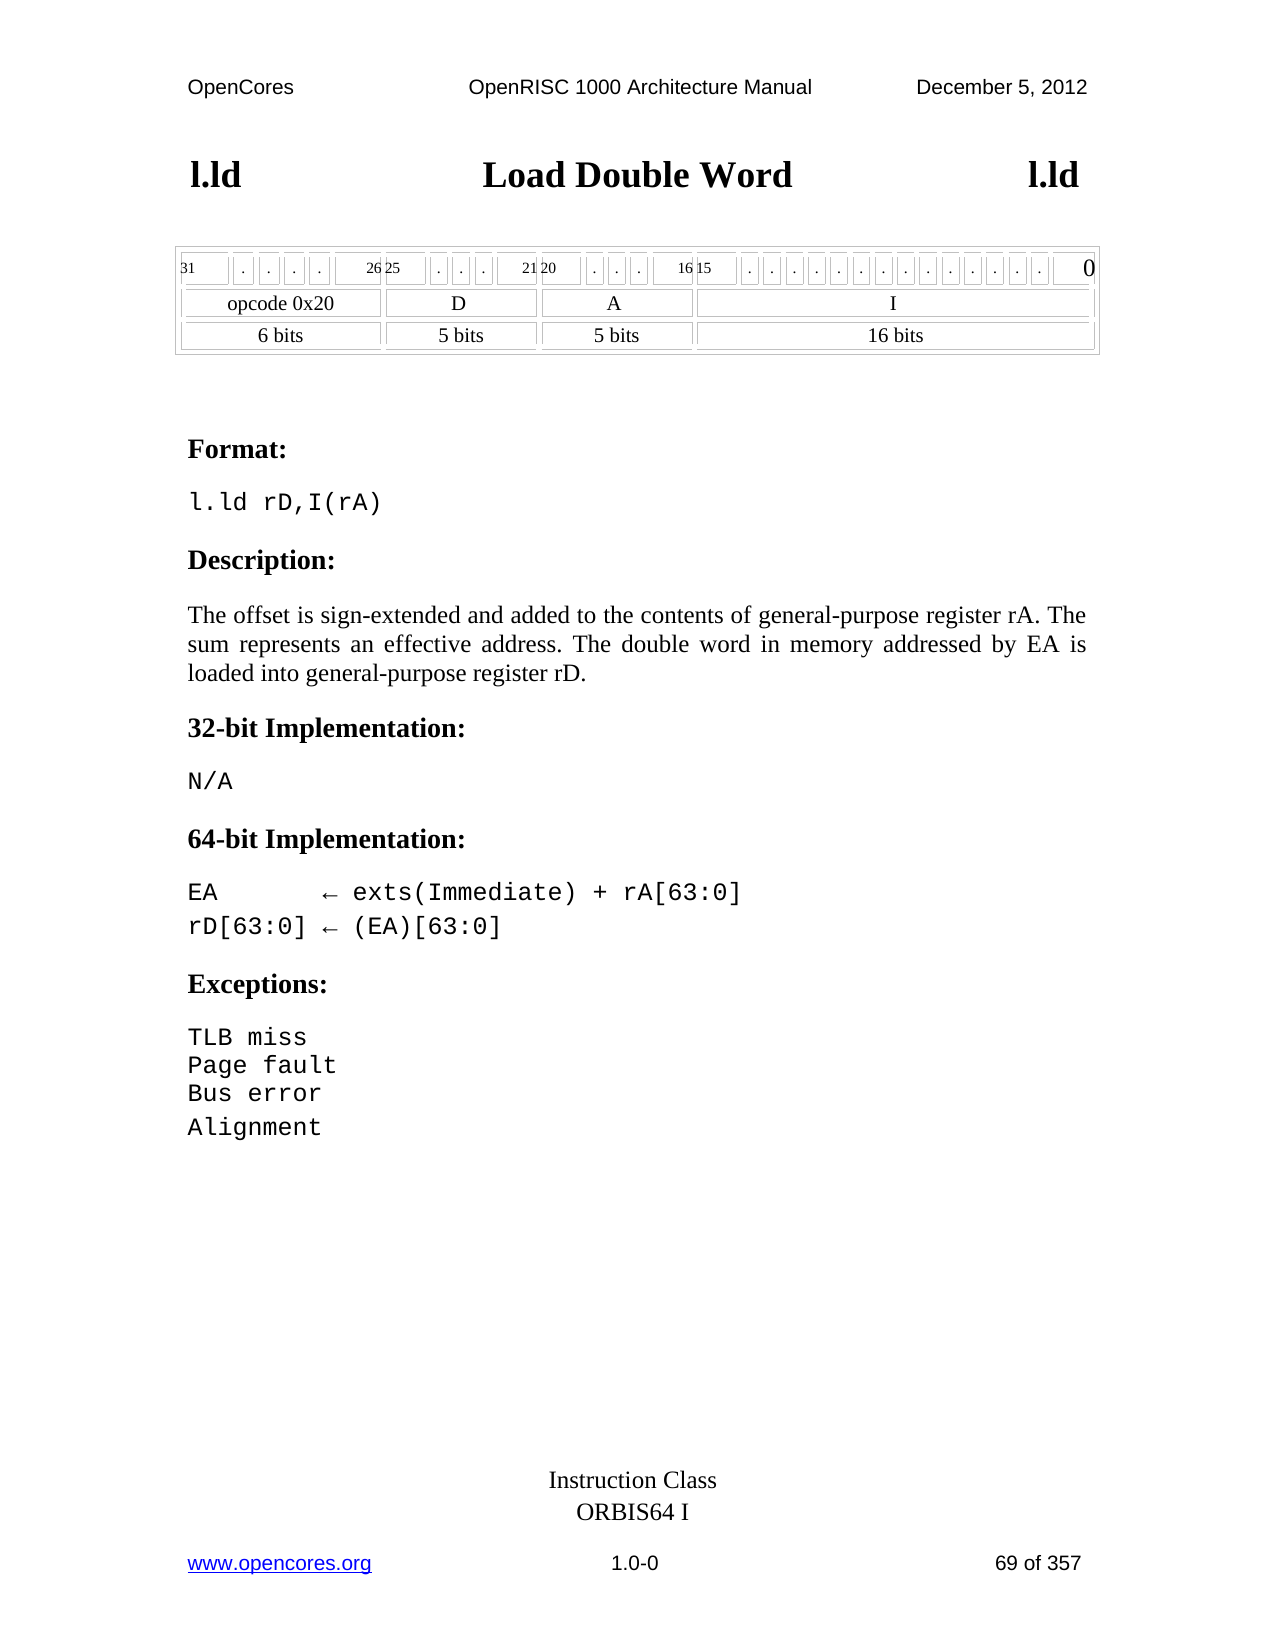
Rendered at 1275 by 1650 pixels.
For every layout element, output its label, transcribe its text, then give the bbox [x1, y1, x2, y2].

text Exceptions: [187, 967, 1087, 999]
text 32-bit Implementation: [187, 712, 1087, 744]
text N/A [187, 769, 1087, 797]
text EA ← exts(Immediate) + rA[63:0] rD[63:0] ← (EA)[63:0] [187, 880, 1087, 942]
text l.ld rD,I(rA) [187, 489, 1087, 518]
text TLB miss Page fault Bus error Alignment [187, 1024, 1087, 1143]
text 64-bit Implementation: [187, 822, 1087, 855]
text Description: [187, 543, 1087, 575]
text The offset is sign-extended and added to the contents of general-purpose register rA. The sum represents an effective address. The double word in memory addressed by EA is loaded into general-purpose register rD. [187, 600, 1087, 687]
text Format: [187, 432, 1087, 464]
